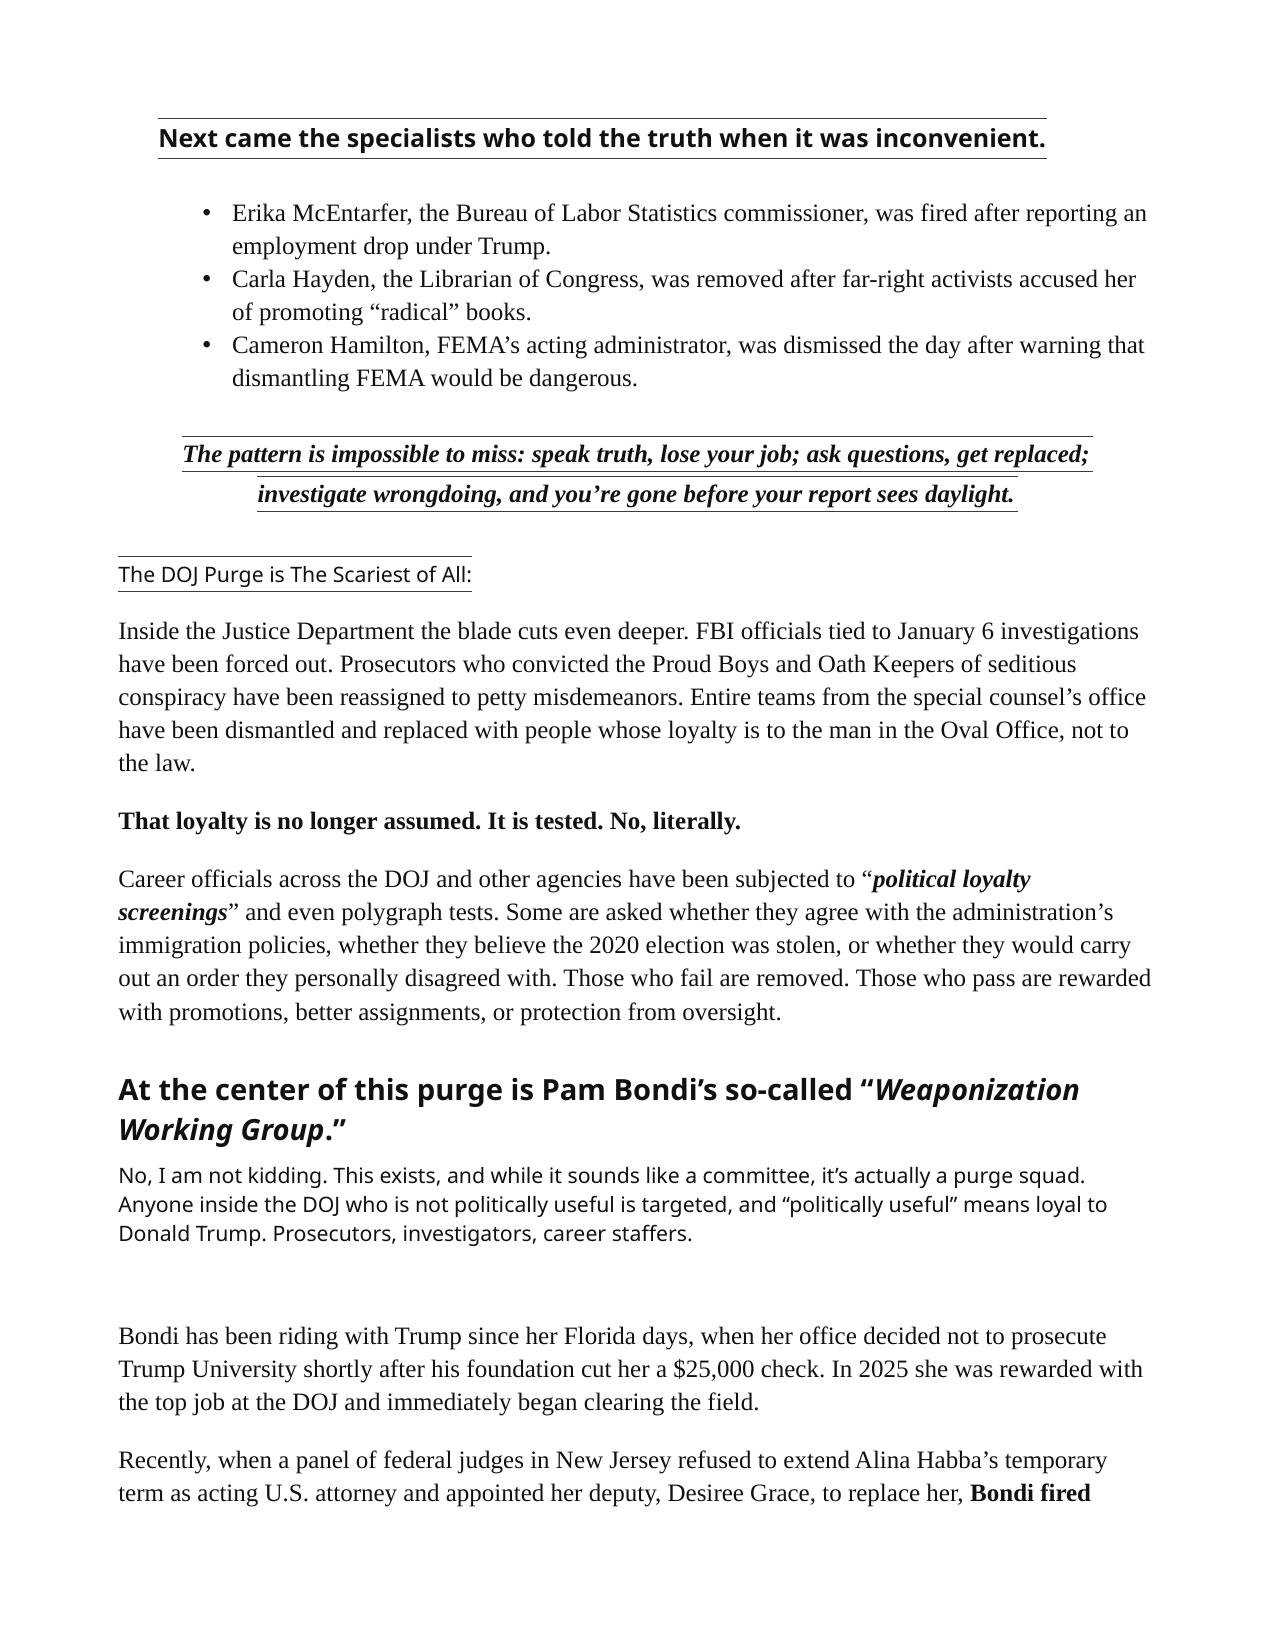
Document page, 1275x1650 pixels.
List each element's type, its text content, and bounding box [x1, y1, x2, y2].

text Recently, when a panel of federal judges in New Jersey refused to extend Alina Habba’s temporary term as acting U.S. attorney and appointed her deputy, Desiree Grace, to replace her, Bondi fired [118, 1445, 1157, 1507]
list Erika McEntarfer, the Bureau of Labor Statistics commissioner, was fired after reporting an employment drop under Trump. [202, 198, 1157, 260]
text Bondi has been riding with Trump since her Florida days, when her office decided not to prosecute Trump University shortly after his foundation cut her a $25,000 check. In 2025 she was rewarded with the top job at the DOJ and immediately began clearing the field. [118, 1321, 1157, 1416]
text That loyalty is no longer assumed. It is tested. No, literally. [118, 806, 1157, 835]
list Carla Hayden, the Librarian of Congress, was removed after far-right activists accused her of promoting “radical” books. [202, 264, 1157, 326]
text The pattern is impossible to miss: speak truth, lose your job; ask questions, get replaced; investigate wrongdoing, and you’re gone before your report sees daylight. [158, 436, 1117, 511]
list Cameron Hamilton, FEMA’s acting administrator, was dismissed the day after warning that dismantling FEMA would be dangerous. [202, 330, 1157, 392]
subtitle No, I am not kidding. This exists, and while it sounds like a committee, it’s actually a purge squad. Anyone inside the DOJ who is not politically useful is targeted, and “politically useful” means loyal to Donald Trump. Prosecutors, investigators, career staffers. [118, 1161, 1157, 1248]
subtitle At the center of this purge is Pam Bondi’s so-called “Weaponization Working Group.” [118, 1069, 1157, 1148]
subtitle The DOJ Purge is The Scariest of All: [118, 556, 1157, 591]
text Career officials across the DOJ and other agencies have been subjected to “political loyalty screenings” and even polygraph tests. Some are asked whether they agree with the administration’s immigration policies, whether they believe the 2020 election was stolen, or whether they would carry out an order they personally disagreed with. Those who fail are removed. Those who pass are rewarded with promotions, better assignments, or protection from oversight. [118, 864, 1157, 1025]
subtitle Next came the specialists who told the truth when it was inconvenient. [158, 118, 1117, 158]
text Inside the Justice Department the blade cuts even deeper. FBI officials tied to January 6 investigations have been forced out. Prosecutors who convicted the Proud Boys and Oath Keepers of seditious conspiracy have been reassigned to petty misdemeanors. Entire teams from the special counsel’s office have been dismantled and replaced with people whose loyalty is to the man in the Oval Office, not to the law. [118, 616, 1157, 777]
